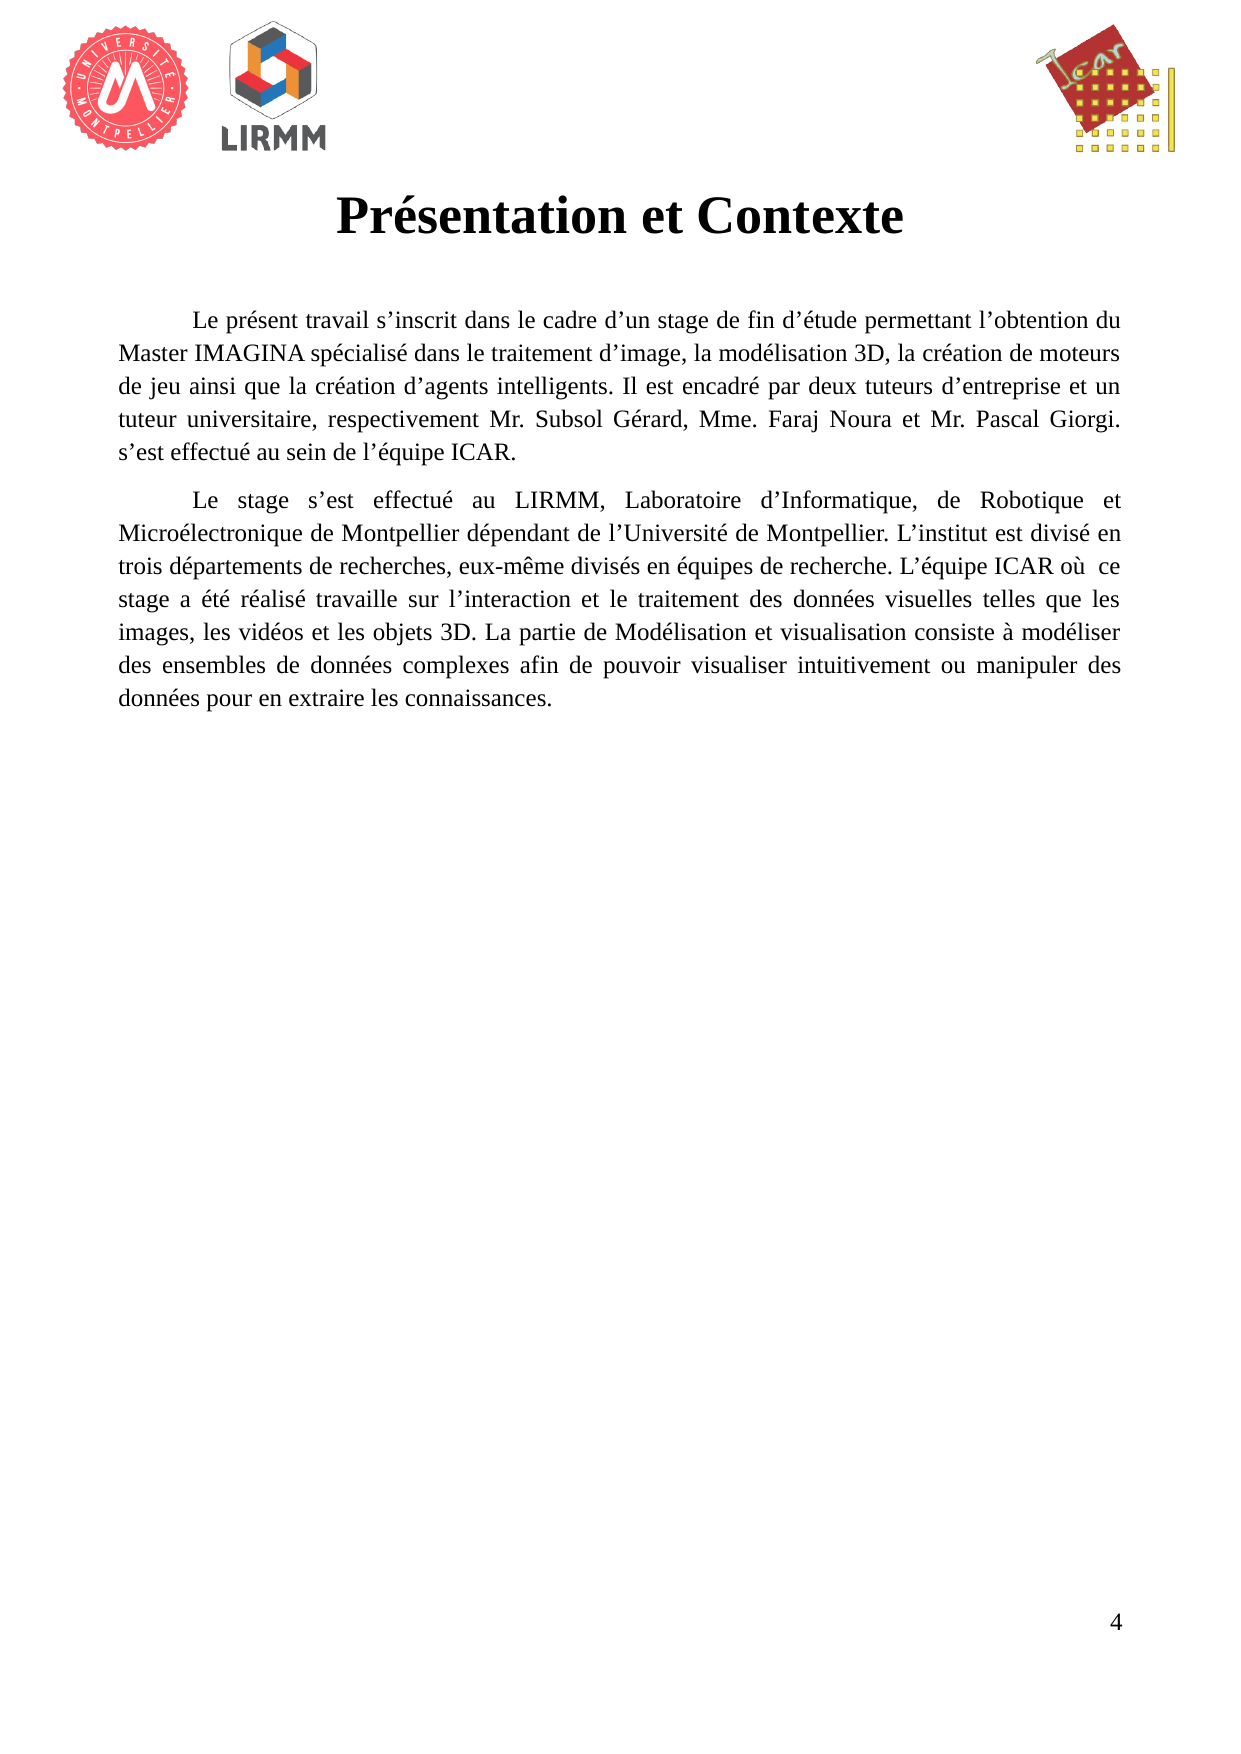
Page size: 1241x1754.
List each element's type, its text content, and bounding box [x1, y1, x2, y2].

picture [203, 16, 343, 155]
text Le stage s’est effectué au LIRMM, Laboratoire d’Informatique, de Robotique et Microélectronique de Montpellier dépendant de l’Université de Montpellier. L’institut est divisé en trois départements de recherches, eux-même divisés en équipes de recherche. L’équipe ICAR où ce stage a été réalisé travaille sur l’interaction et le traitement des données visuelles telles que les images, les vidéos et les objets 3D. La partie de Modélisation et visualisation consiste à modéliser des ensembles de données complexes afin de pouvoir visualiser intuitivement ou manipuler des données pour en extraire les connaissances. [118, 485, 1122, 712]
text Le présent travail s’inscrit dans le cadre d’un stage de fin d’étude permettant l’obtention du Master IMAGINA spécialisé dans le traitement d’image, la modélisation 3D, la création de moteurs de jeu ainsi que la création d’agents intelligents. Il est encadré par deux tuteurs d’entreprise et un tuteur universitaire, respectivement Mr. Subsol Gérard, Mme. Faraj Noura et Mr. Pascal Giorgi. s’est effectué au sein de l’équipe ICAR. [118, 305, 1122, 466]
subtitle Présentation et Contexte [118, 183, 1122, 245]
picture [1025, 6, 1177, 154]
picture [57, 13, 201, 156]
